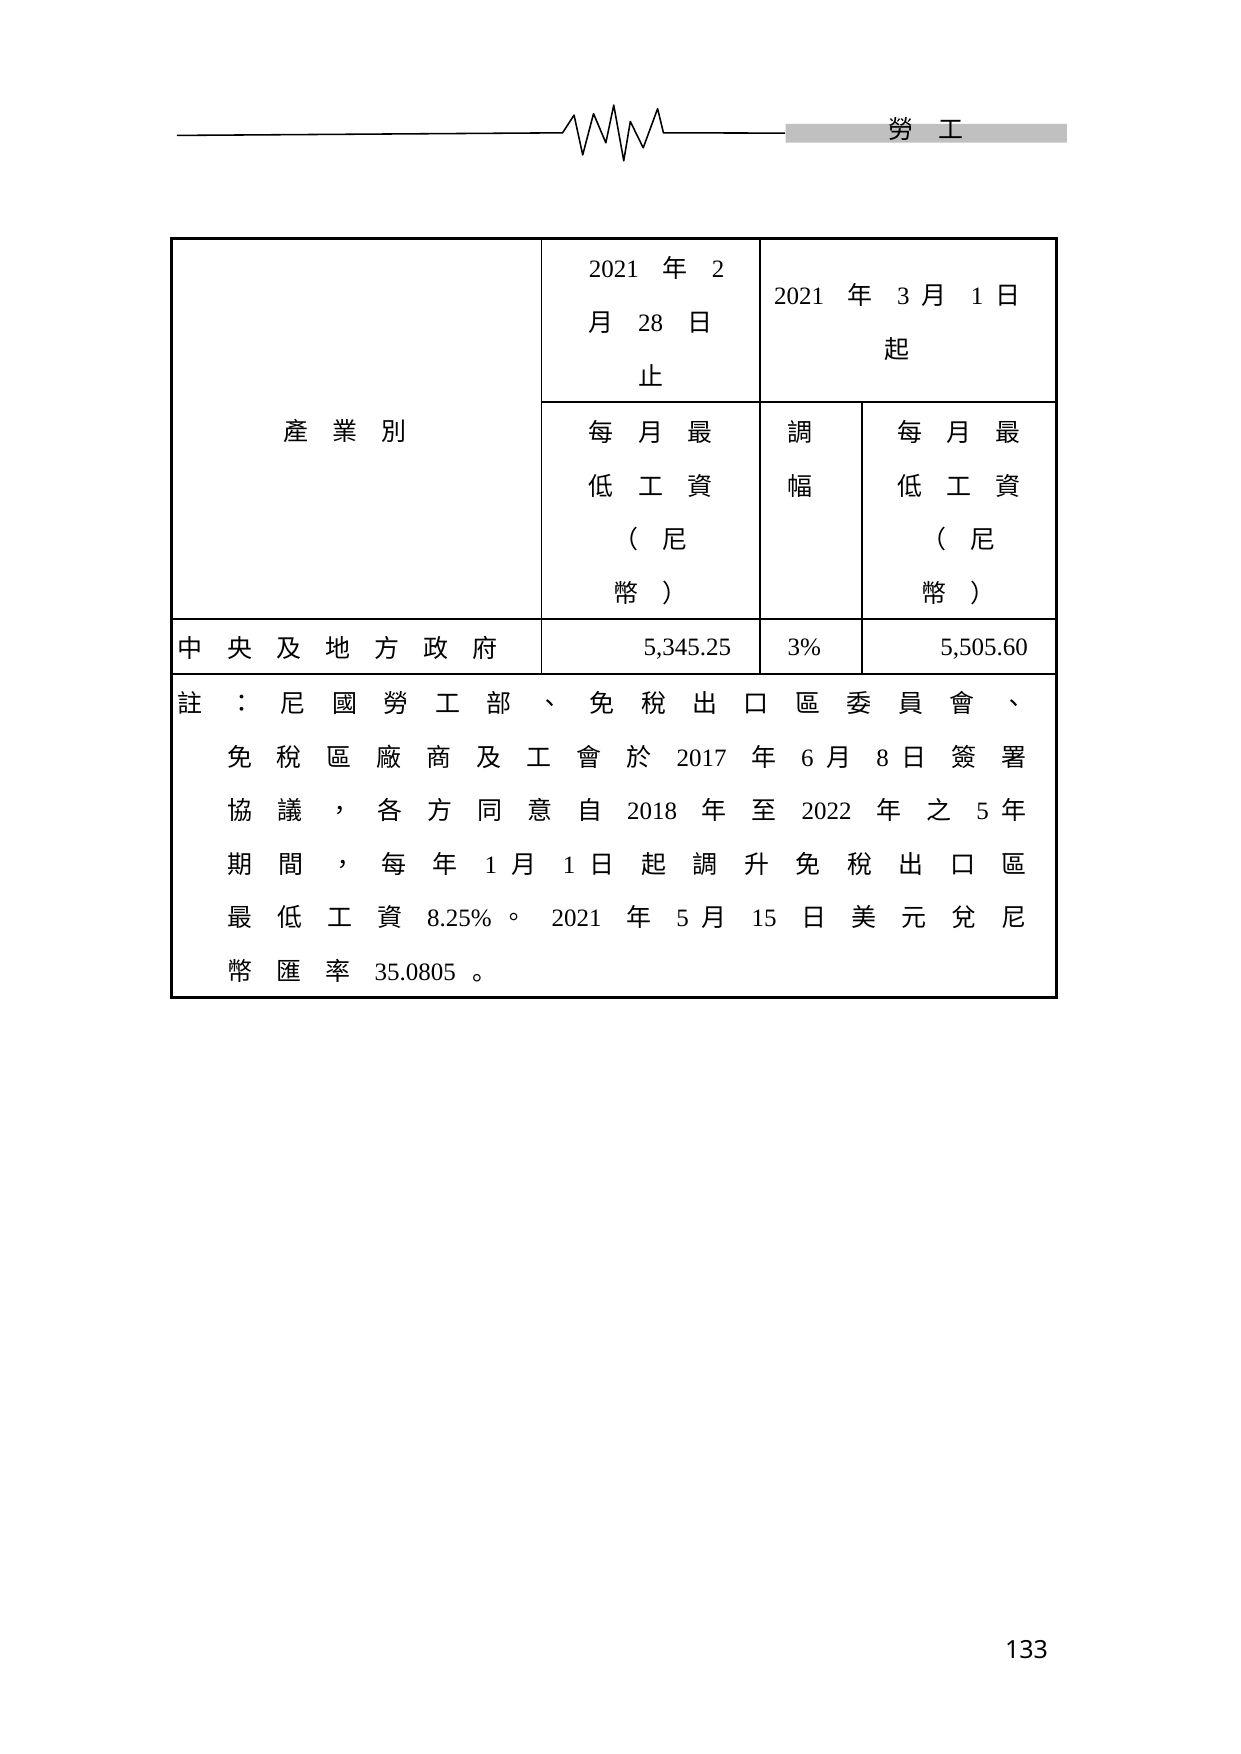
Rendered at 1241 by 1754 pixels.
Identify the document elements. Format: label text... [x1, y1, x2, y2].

table_cell 5,345.25 [542, 620, 759, 673]
table_header 2021年2月28日止 [542, 240, 759, 401]
table_header 2021年3月1日起 [761, 240, 1055, 401]
table_cell 每月最低工資 （尼幣） [542, 403, 759, 618]
table_cell 調幅 [761, 403, 861, 618]
table_header 產業別 [173, 240, 541, 618]
table_cell 3% [761, 620, 861, 673]
table_cell 中央及地方政府 [173, 620, 541, 673]
table_cell 註：尼國勞工部、免稅出口區委員會、免稅區廠商及工會於2017年6月8日簽署協議，各方同意自2018年至2022年之5年期間，每年1月1日起調升免稅出口區最低工資8.25%。2021年5月15日美元兌尼幣匯率35.0805。 [173, 675, 1055, 996]
table_cell 5,505.60 [863, 620, 1055, 673]
table_cell 每月最低工資 （尼幣） [863, 403, 1055, 618]
